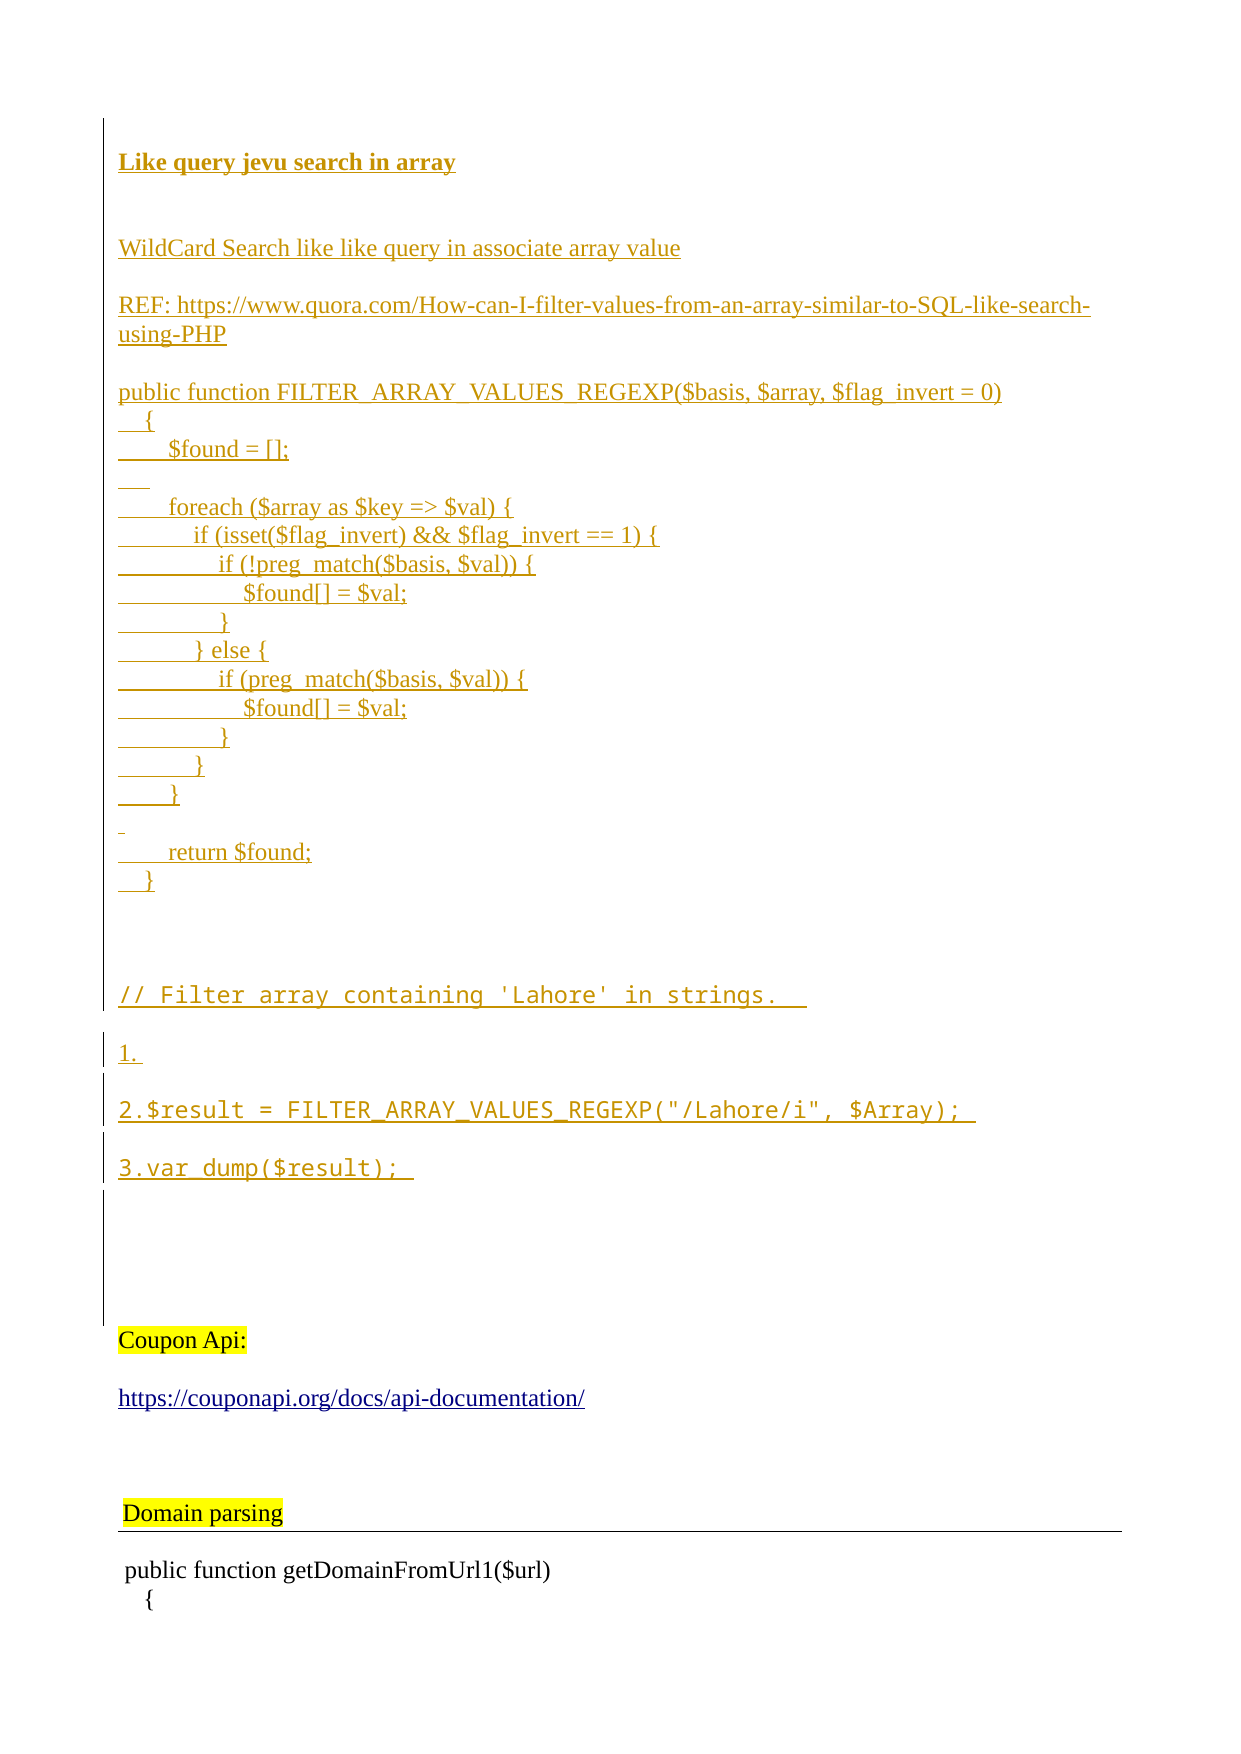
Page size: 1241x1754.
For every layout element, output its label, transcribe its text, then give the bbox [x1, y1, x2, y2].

text } else { [118, 636, 1122, 664]
text // Filter array containing 'Lahore' in strings. [118, 952, 1122, 1011]
text foreach ($array as $key => $val) { [118, 492, 1122, 521]
text public function FILTER_ARRAY_VALUES_REGEXP($basis, $array, $flag_invert = 0) [118, 377, 1122, 406]
text } [118, 751, 1122, 779]
text if (preg_match($basis, $val)) { [118, 664, 1122, 693]
text } [118, 722, 1122, 751]
text } [118, 866, 1122, 894]
text $found = []; [118, 434, 1122, 463]
text $found[] = $val; [118, 693, 1122, 722]
text { [118, 1584, 1122, 1613]
text Like query jevu search in array [118, 147, 1122, 176]
text https://couponapi.org/docs/api-documentation/ [118, 1383, 1122, 1412]
text if (!preg_match($basis, $val)) { [118, 549, 1122, 578]
text WildCard Search like like query in associate array value [118, 233, 1122, 262]
text } [118, 607, 1122, 636]
text if (isset($flag_invert) && $flag_invert == 1) { [118, 521, 1122, 549]
text } [118, 779, 1122, 808]
text return $found; [118, 837, 1122, 866]
text Domain parsing [118, 1469, 1122, 1531]
text public function getDomainFromUrl1($url) [118, 1532, 1122, 1584]
text REF: https://www.quora.com/How-can-I-filter-values-from-an-array-similar-to-SQL-like-search-using-PHP [118, 291, 1122, 348]
list $result = FILTER_ARRAY_VALUES_REGEXP("/Lahore/i", $Array); [118, 1073, 1122, 1126]
text $found[] = $val; [118, 578, 1122, 607]
text Coupon Api: [118, 1326, 1122, 1354]
text { [118, 406, 1122, 434]
list var_dump($result); [118, 1132, 1122, 1183]
